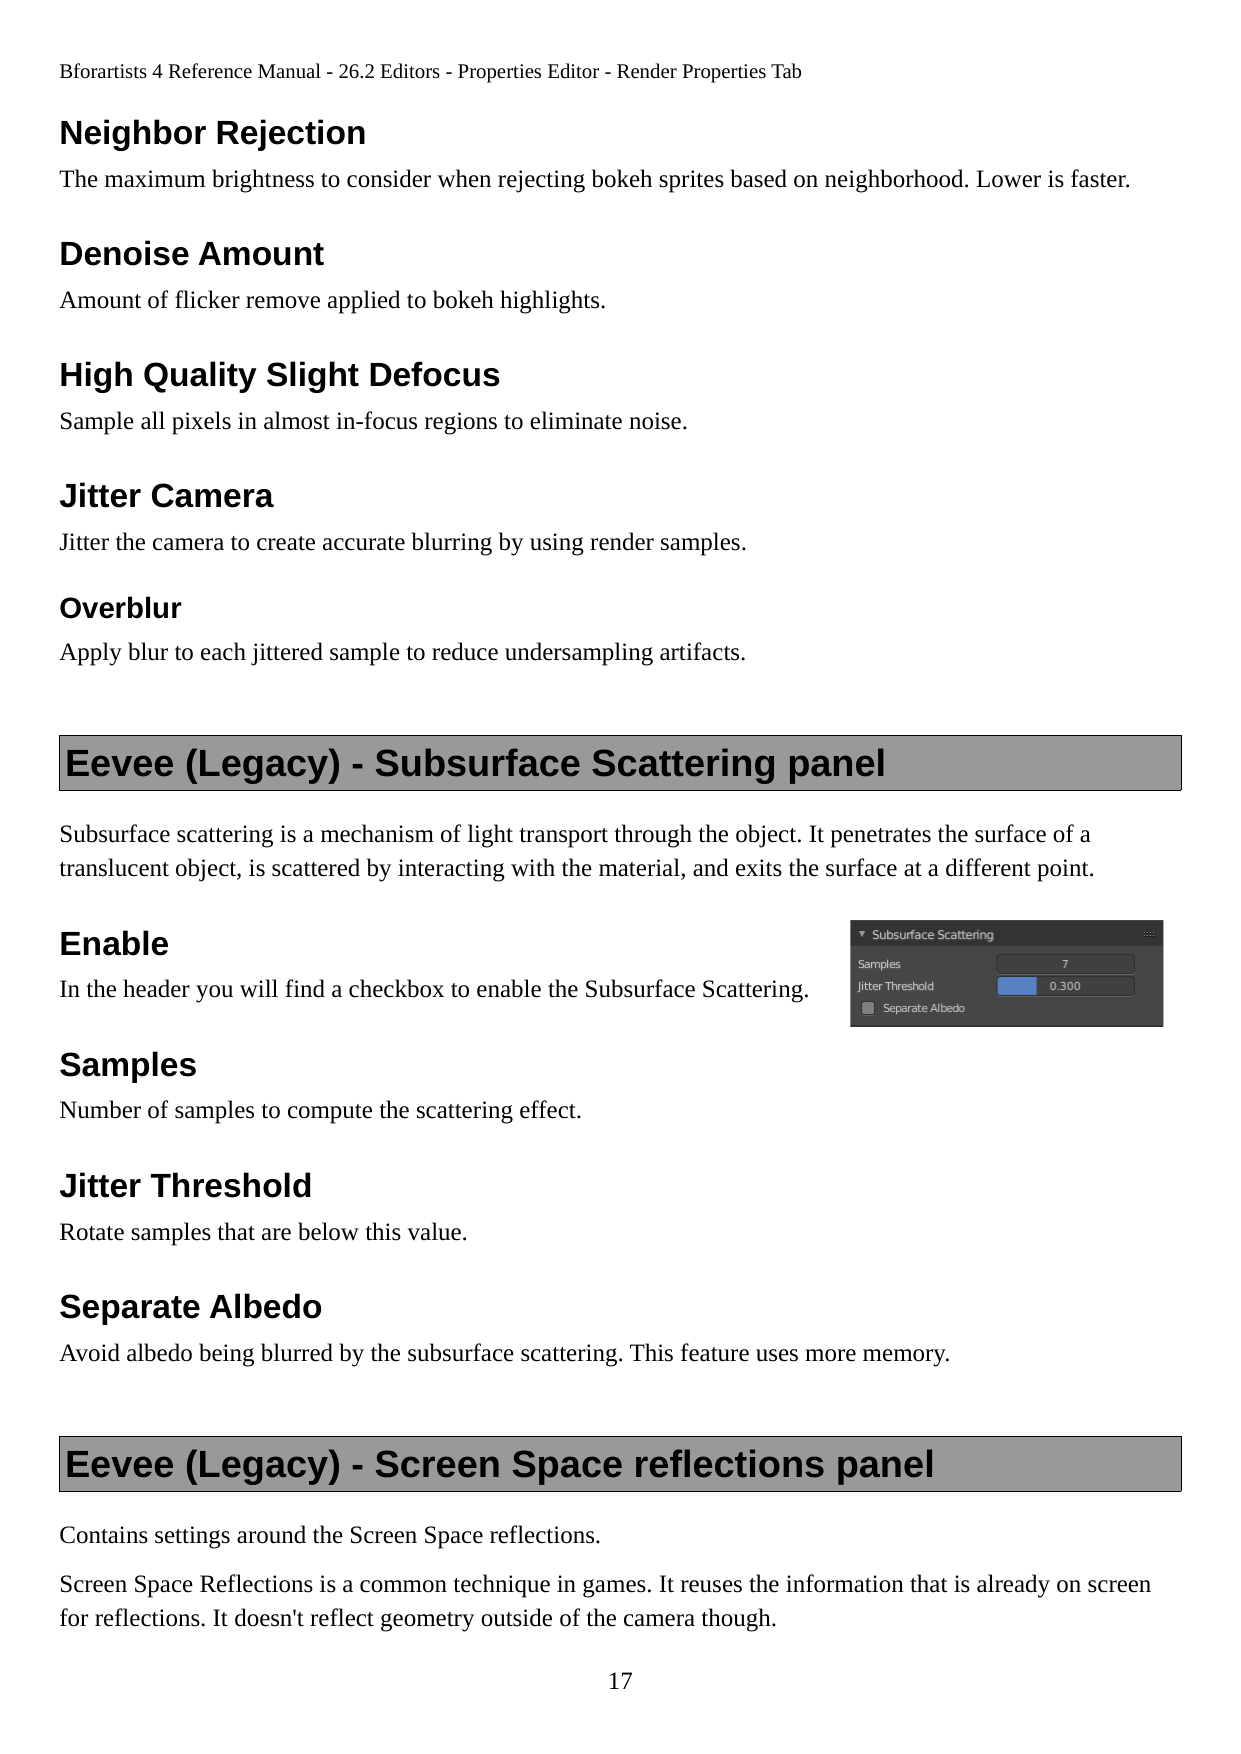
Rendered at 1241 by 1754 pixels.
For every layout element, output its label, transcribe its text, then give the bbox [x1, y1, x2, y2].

text Subsurface scattering is a mechanism of light transport through the object. It penetrates the surface of a translucent object, is scattered by interacting with the material, and exits the surface at a different point. [59, 819, 1181, 882]
text In the header you will find a checkbox to enable the Subsurface Scattering. [59, 974, 850, 1003]
text Screen Space Reflections is a common technique in games. It reuses the information that is already on screen for reflections. It doesn't reflect geometry outside of the camera though. [59, 1569, 1181, 1632]
table_header Eevee (Legacy) - Screen Space reflections panel [60, 1437, 1181, 1491]
subtitle Samples [59, 1044, 1181, 1083]
subtitle Separate Albedo [59, 1286, 1181, 1325]
subtitle Jitter Camera [59, 476, 1181, 514]
text Jitter the camera to create accurate blurring by using render samples. [59, 527, 1181, 556]
subtitle Jitter Threshold [59, 1165, 1181, 1204]
text Amount of flicker remove applied to bokeh highlights. [59, 285, 1181, 313]
text Rotate samples that are below this value. [59, 1217, 1181, 1245]
subtitle [1164, 923, 1181, 962]
text Contains settings around the Screen Space reflections. [59, 1520, 1181, 1548]
text Apply blur to each jittered sample to reduce undersampling artifacts. [59, 637, 1181, 666]
subtitle High Quality Slight Defocus [59, 355, 1181, 393]
text Number of samples to compute the scattering effect. [59, 1096, 1181, 1124]
table_header Eevee (Legacy) - Subsurface Scattering panel [60, 736, 1181, 790]
subtitle Neighbor Rejection [59, 113, 1181, 151]
subtitle Denoise Amount [59, 234, 1181, 272]
picture [850, 920, 1164, 1027]
text Sample all pixels in almost in-focus regions to eliminate noise. [59, 406, 1181, 434]
subtitle Overblur [59, 591, 1181, 624]
text Avoid albedo being blurred by the subsurface scattering. This feature uses more memory. [59, 1338, 1181, 1366]
text The maximum brightness to consider when rejecting bokeh sprites based on neighborhood. Lower is faster. [59, 164, 1181, 192]
subtitle Enable [59, 923, 850, 962]
